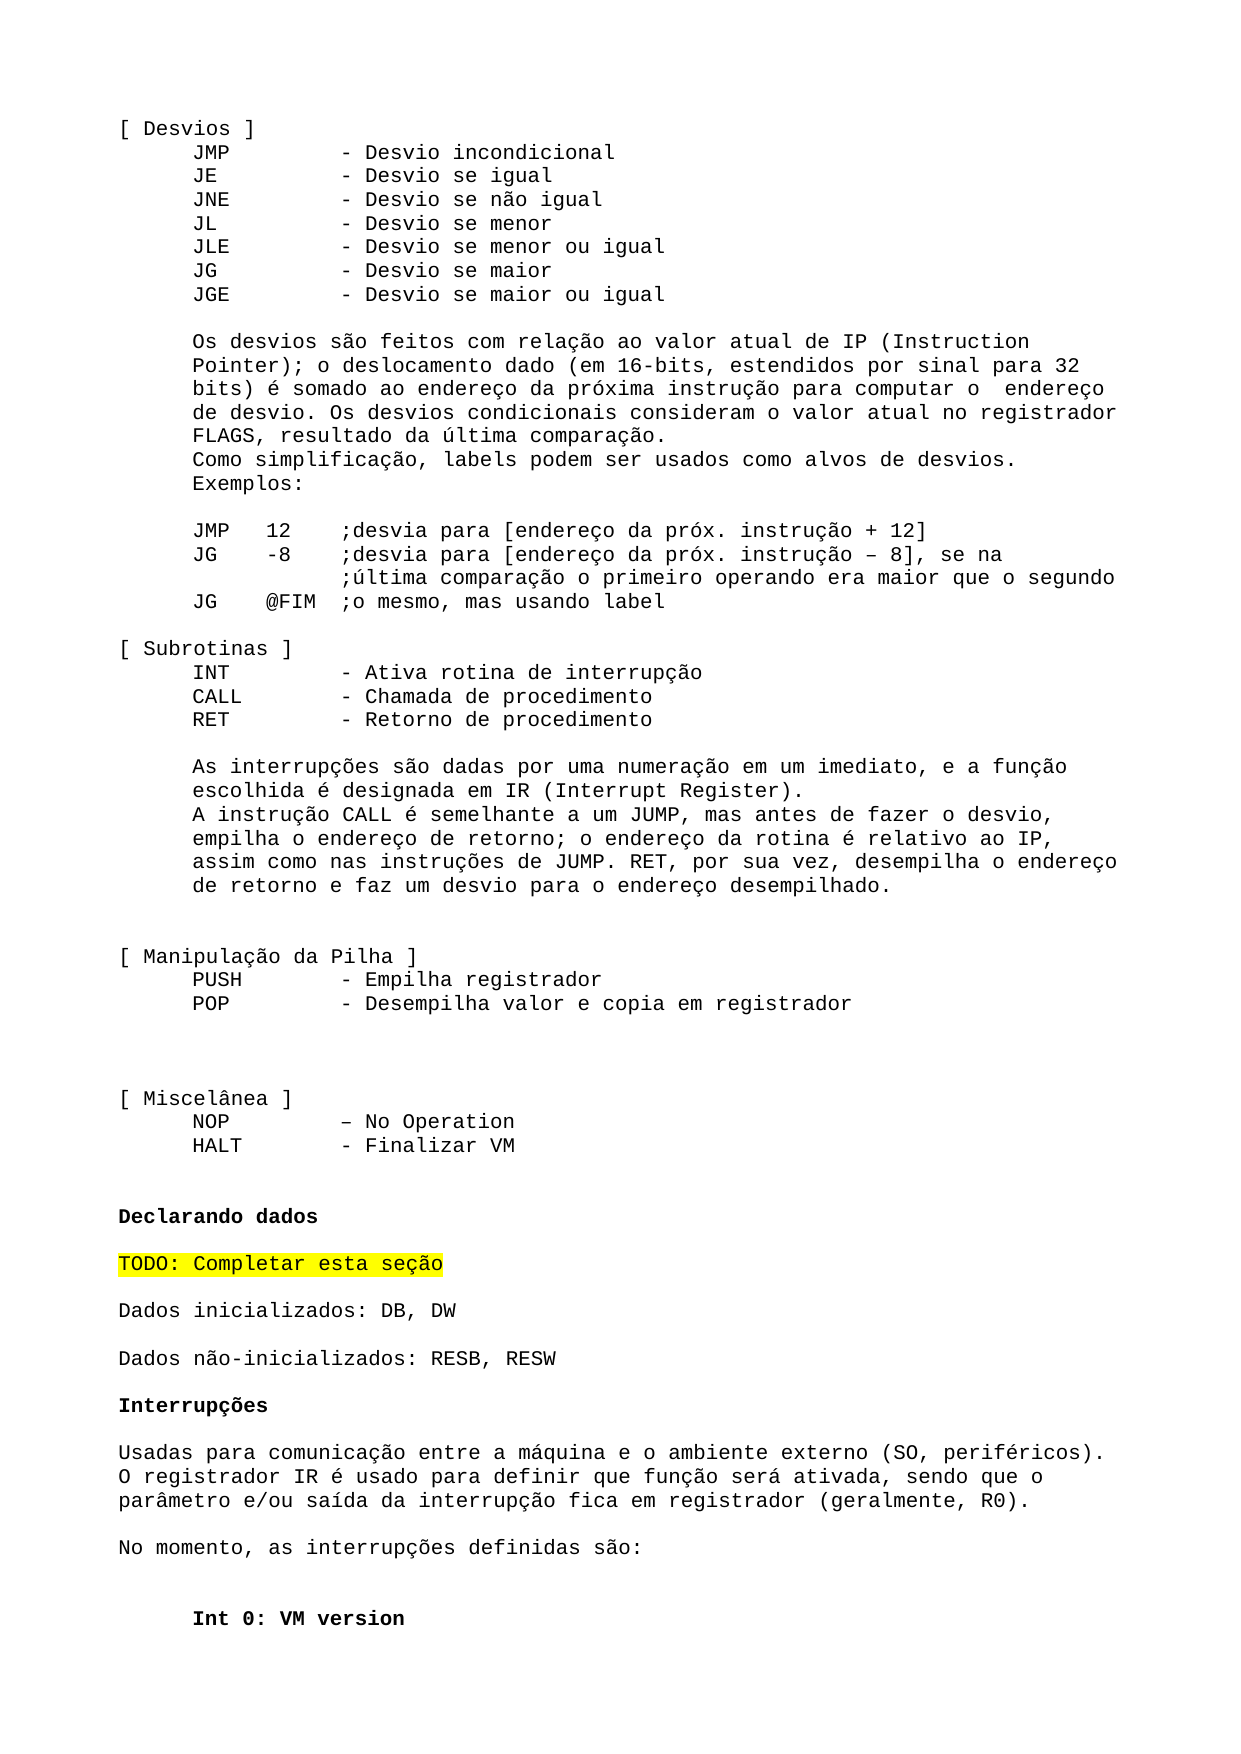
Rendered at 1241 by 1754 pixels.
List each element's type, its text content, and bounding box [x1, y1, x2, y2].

text JGE - Desvio se maior ou igual [118, 284, 1122, 307]
text HALT - Finalizar VM [118, 1135, 1122, 1158]
text POP - Desempilha valor e copia em registrador [118, 993, 1122, 1017]
text JLE - Desvio se menor ou igual [118, 236, 1122, 260]
text JG -8 ;desvia para [endereço da próx. instrução – 8], se na ;última comparação o primeiro operando era maior que o segundo [118, 544, 1122, 591]
text Declarando dados [118, 1206, 1122, 1229]
text [ Miscelânea ] [118, 1088, 1122, 1111]
text A instrução CALL é semelhante a um JUMP, mas antes de fazer o desvio, empilha o endereço de retorno; o endereço da rotina é relativo ao IP, assim como nas instruções de JUMP. RET, por sua vez, desempilha o endereço de retorno e faz um desvio para o endereço desempilhado. [118, 804, 1122, 898]
text JNE - Desvio se não igual [118, 189, 1122, 213]
text [ Subrotinas ] [118, 638, 1122, 662]
text JL - Desvio se menor [118, 213, 1122, 236]
text Usadas para comunicação entre a máquina e o ambiente externo (SO, periféricos). [118, 1442, 1122, 1466]
text Dados inicializados: DB, DW [118, 1300, 1122, 1324]
text [ Manipulação da Pilha ] [118, 946, 1122, 969]
text RET - Retorno de procedimento [118, 709, 1122, 733]
text As interrupções são dadas por uma numeração em um imediato, e a função escolhida é designada em IR (Interrupt Register). [118, 757, 1122, 804]
text Exemplos: [118, 473, 1122, 496]
text CALL - Chamada de procedimento [118, 686, 1122, 709]
text JG - Desvio se maior [118, 260, 1122, 284]
text [ Desvios ] [118, 118, 1122, 142]
text INT - Ativa rotina de interrupção [118, 662, 1122, 686]
text Os desvios são feitos com relação ao valor atual de IP (Instruction Pointer); o deslocamento dado (em 16-bits, estendidos por sinal para 32 bits) é somado ao endereço da próxima instrução para computar o endereço de desvio. Os desvios condicionais consideram o valor atual no registrador FLAGS, resultado da última comparação. [118, 331, 1122, 449]
text Interrupções [118, 1395, 1122, 1419]
text No momento, as interrupções definidas são: [118, 1537, 1122, 1561]
text O registrador IR é usado para definir que função será ativada, sendo que o parâmetro e/ou saída da interrupção fica em registrador (geralmente, R0). [118, 1466, 1122, 1513]
text JMP - Desvio incondicional [118, 142, 1122, 165]
text TODO: Completar esta seção [118, 1253, 1122, 1277]
text Como simplificação, labels podem ser usados como alvos de desvios. [118, 449, 1122, 473]
text Dados não-inicializados: RESB, RESW [118, 1348, 1122, 1371]
text JG @FIM ;o mesmo, mas usando label [118, 591, 1122, 615]
text Int 0: VM version [118, 1608, 1122, 1631]
text JMP 12 ;desvia para [endereço da próx. instrução + 12] [118, 520, 1122, 544]
text NOP – No Operation [118, 1111, 1122, 1135]
text JE - Desvio se igual [118, 165, 1122, 189]
text PUSH - Empilha registrador [118, 969, 1122, 993]
